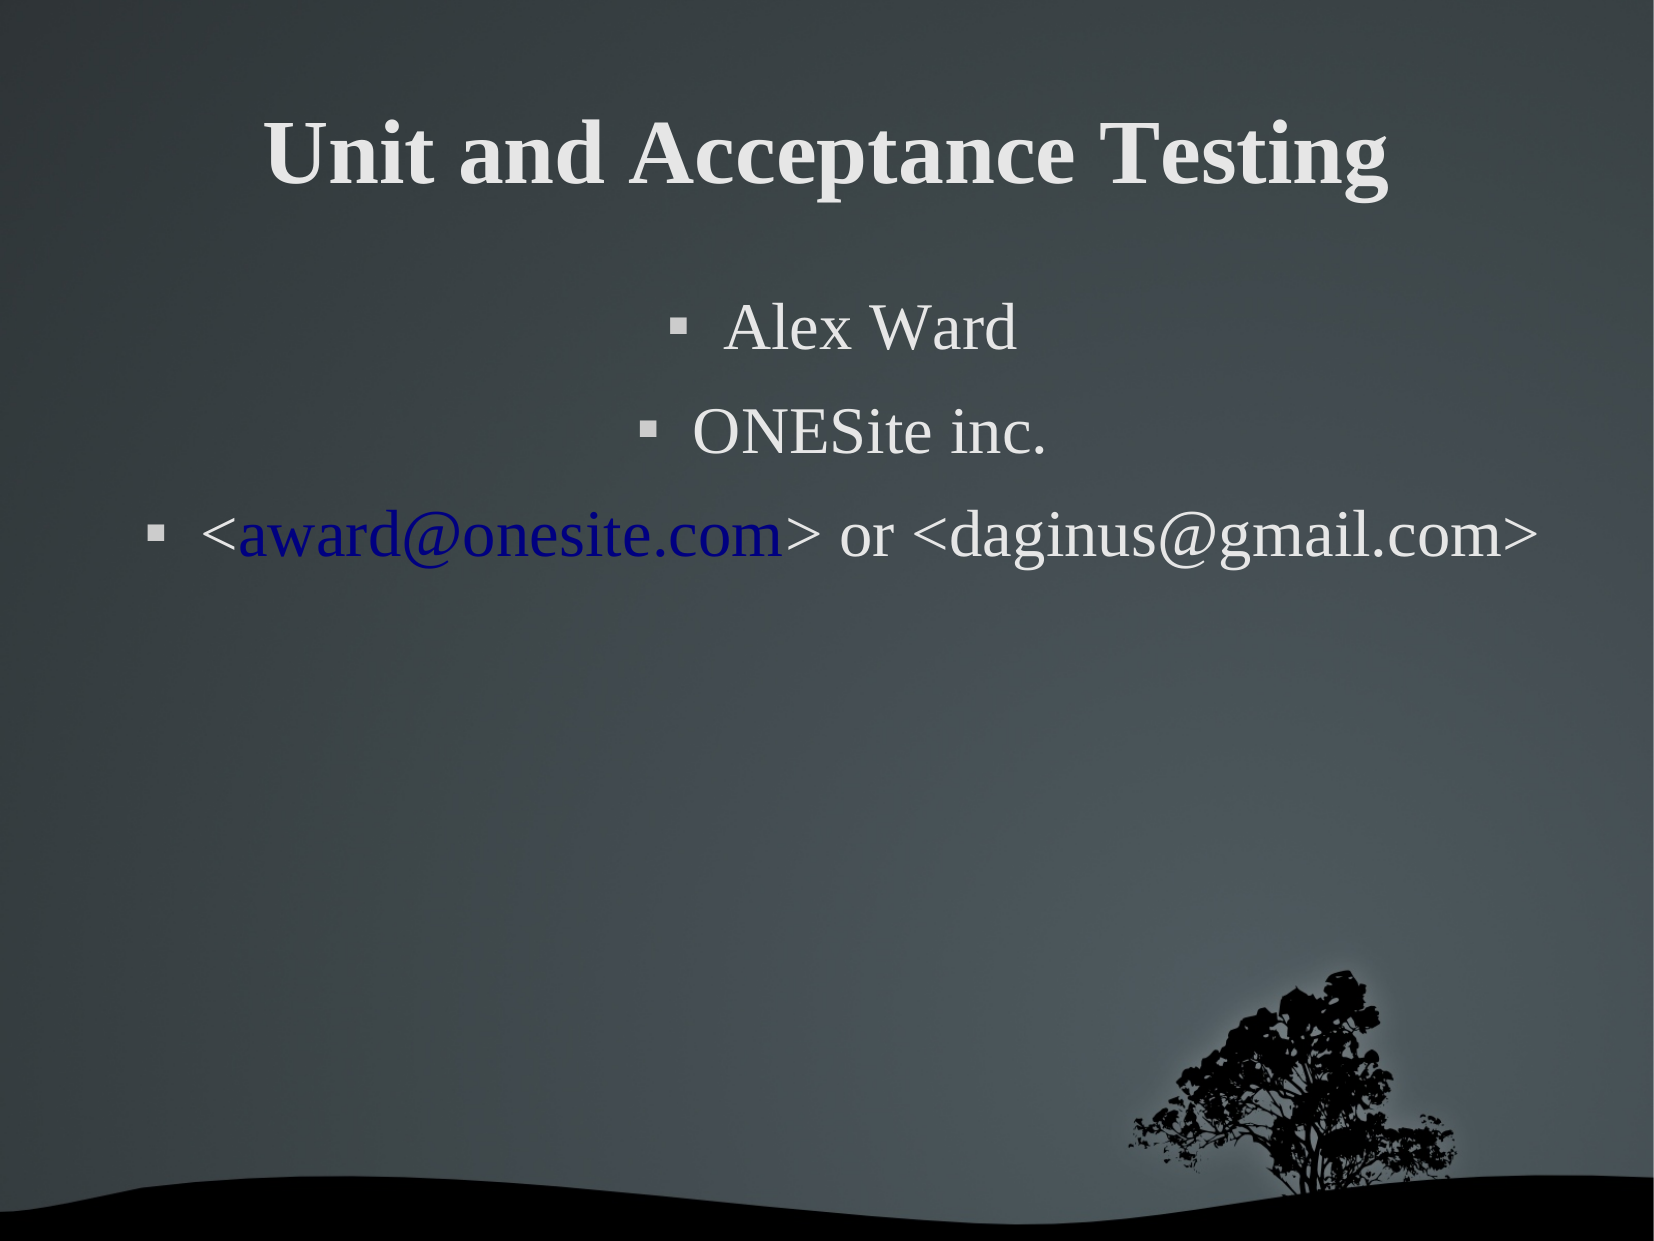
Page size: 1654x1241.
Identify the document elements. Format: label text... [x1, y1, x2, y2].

picture [0, 0, 1654, 1241]
list Alex Ward ONESite inc. <award@onesite.com> or <daginus@gmail.com> [82, 290, 1571, 1109]
title Unit and Acceptance Testing [82, 49, 1571, 257]
